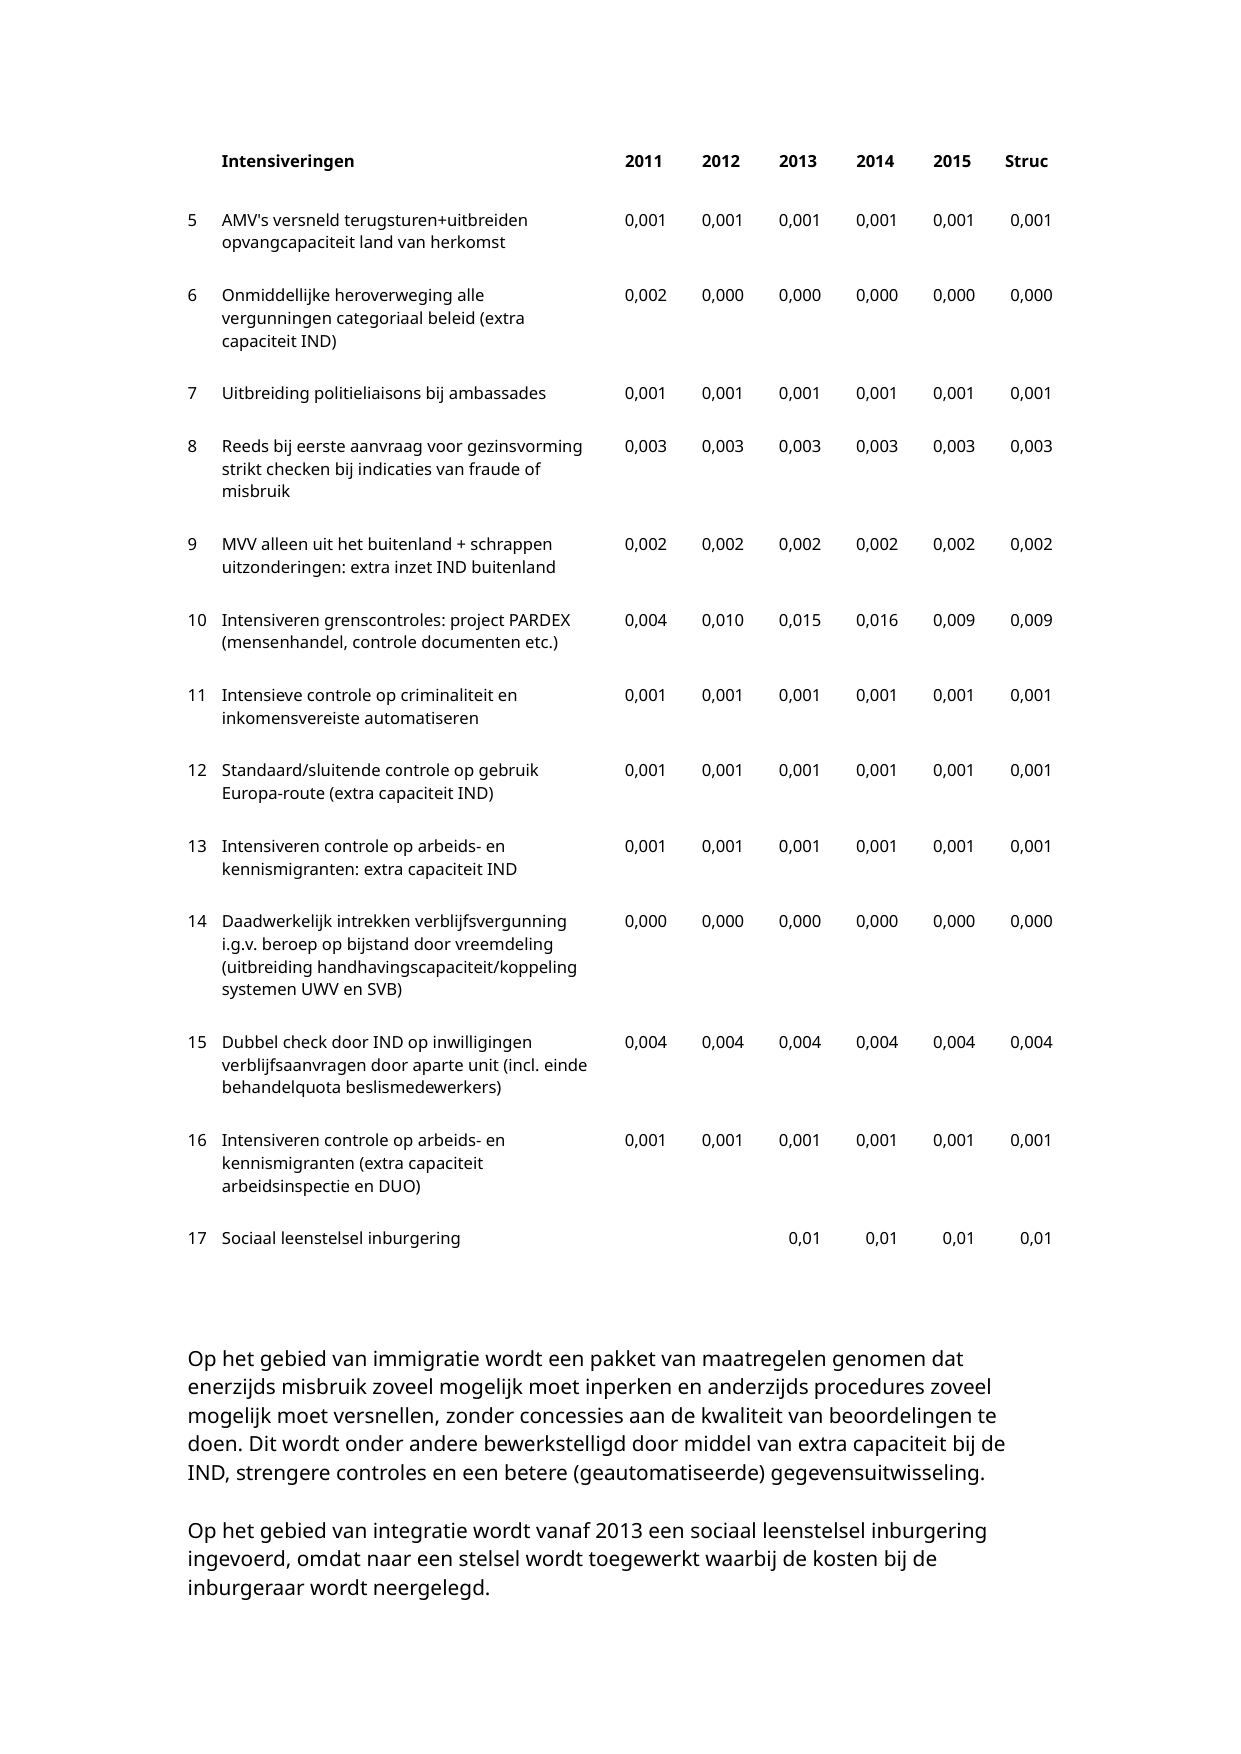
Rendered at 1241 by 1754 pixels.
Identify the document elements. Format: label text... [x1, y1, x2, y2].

table_cell 0,001 [821, 1129, 898, 1227]
table_cell 0,001 [898, 759, 975, 834]
table_cell 0,01 [975, 1227, 1053, 1285]
table_cell 16 [188, 1129, 222, 1227]
table_cell Daadwerkelijk intrekken verblijfsvergunning i.g.v. beroep op bijstand door vreemdeling (uitbreiding handhavingscapaciteit/koppeling systemen UWV en SVB) [222, 910, 590, 1031]
table_cell Standaard/sluitende controle op gebruik Europa-route (extra capaciteit IND) [222, 759, 590, 834]
table_cell 0,001 [667, 209, 744, 284]
table_cell 0,000 [667, 284, 744, 382]
table_cell 12 [188, 759, 222, 834]
table_cell 0,001 [821, 382, 898, 435]
table_cell 0,004 [821, 1031, 898, 1129]
table_cell 0,001 [744, 759, 821, 834]
table_cell 0,001 [898, 835, 975, 910]
table_cell 0,003 [898, 435, 975, 533]
table_cell 8 [188, 435, 222, 533]
table_cell 0,003 [590, 435, 667, 533]
table_cell 0,004 [590, 608, 667, 684]
table_cell Uitbreiding politieliaisons bij ambassades [222, 382, 590, 435]
table_cell Intensieve controle op criminaliteit en inkomensvereiste automatiseren [222, 684, 590, 759]
table_cell [667, 1227, 744, 1285]
table_cell 0,001 [667, 684, 744, 759]
table_cell 6 [188, 284, 222, 382]
table_cell 0,001 [821, 835, 898, 910]
table_cell 0,000 [975, 910, 1053, 1031]
table_cell 0,010 [667, 608, 744, 684]
table_cell 0,002 [898, 533, 975, 608]
table_cell 0,001 [821, 759, 898, 834]
table_cell 0,001 [744, 835, 821, 910]
table_cell 9 [188, 533, 222, 608]
table_cell 0,001 [975, 382, 1053, 435]
table_cell 0,000 [821, 284, 898, 382]
table_cell 0,009 [898, 608, 975, 684]
table_cell 0,000 [590, 910, 667, 1031]
table_cell 0,001 [590, 835, 667, 910]
table_cell 0,015 [744, 608, 821, 684]
table_header 2013 [744, 150, 821, 208]
table_cell 0,002 [744, 533, 821, 608]
table_cell 0,002 [667, 533, 744, 608]
table_cell 0,004 [898, 1031, 975, 1129]
table_cell Intensiveren controle op arbeids- en kennismigranten (extra capaciteit arbeidsinspectie en DUO) [222, 1129, 590, 1227]
table_cell 0,01 [744, 1227, 821, 1285]
table_cell 0,001 [590, 684, 667, 759]
table_cell 0,000 [667, 910, 744, 1031]
text Op het gebied van integratie wordt vanaf 2013 een sociaal leenstelsel inburgering ingevoerd, omdat naar een stelsel wordt toegewerkt waarbij de kosten bij de inburgeraar wordt neergelegd. [187, 1516, 1053, 1601]
table_header [188, 150, 222, 208]
table_cell Reeds bij eerste aanvraag voor gezinsvorming strikt checken bij indicaties van fraude of misbruik [222, 435, 590, 533]
table_cell 0,001 [744, 209, 821, 284]
table_cell 0,001 [590, 759, 667, 834]
table_cell 17 [188, 1227, 222, 1285]
table_cell 0,016 [821, 608, 898, 684]
table_cell 0,001 [975, 1129, 1053, 1227]
text Op het gebied van immigratie wordt een pakket van maatregelen genomen dat enerzijds misbruik zoveel mogelijk moet inperken en anderzijds procedures zoveel mogelijk moet versnellen, zonder concessies aan de kwaliteit van beoordelingen te doen. Dit wordt onder andere bewerkstelligd door middel van extra capaciteit bij de IND, strengere controles en een betere (geautomatiseerde) gegevensuitwisseling. [187, 1344, 1053, 1486]
table_cell 0,000 [744, 284, 821, 382]
table_cell Intensiveren controle op arbeids- en kennismigranten: extra capaciteit IND [222, 835, 590, 910]
table_cell 0,003 [744, 435, 821, 533]
table_cell 11 [188, 684, 222, 759]
table_cell 14 [188, 910, 222, 1031]
table_cell 0,001 [975, 759, 1053, 834]
table_cell 0,002 [821, 533, 898, 608]
table_cell 13 [188, 835, 222, 910]
table_cell Sociaal leenstelsel inburgering [222, 1227, 590, 1285]
table_header 2012 [667, 150, 744, 208]
table_cell Dubbel check door IND op inwilligingen verblijfsaanvragen door aparte unit (incl. einde behandelquota beslismedewerkers) [222, 1031, 590, 1129]
table_cell 5 [188, 209, 222, 284]
table_cell 0,003 [667, 435, 744, 533]
table_cell 0,001 [975, 684, 1053, 759]
table_cell Intensiveren grenscontroles: project PARDEX (mensenhandel, controle documenten etc.) [222, 608, 590, 684]
table_header Struc [975, 150, 1053, 208]
table_cell [590, 1227, 667, 1285]
table_cell 0,001 [667, 1129, 744, 1227]
table_cell 0,000 [821, 910, 898, 1031]
table_cell 0,000 [898, 284, 975, 382]
table_cell MVV alleen uit het buitenland + schrappen uitzonderingen: extra inzet IND buitenland [222, 533, 590, 608]
table_cell 0,001 [898, 209, 975, 284]
table_cell 0,004 [975, 1031, 1053, 1129]
table_cell 0,01 [821, 1227, 898, 1285]
table_cell 0,001 [744, 684, 821, 759]
table_cell 0,009 [975, 608, 1053, 684]
table_cell 0,001 [590, 209, 667, 284]
table_cell 0,004 [590, 1031, 667, 1129]
table_cell 0,001 [821, 209, 898, 284]
table_cell 0,000 [898, 910, 975, 1031]
table_cell 0,001 [667, 382, 744, 435]
table_header 2014 [821, 150, 898, 208]
table_cell 0,002 [975, 533, 1053, 608]
table_cell 0,001 [975, 835, 1053, 910]
table_cell 0,001 [667, 759, 744, 834]
table_cell 0,002 [590, 533, 667, 608]
table_header Intensiveringen [222, 150, 590, 208]
table_cell 0,001 [975, 209, 1053, 284]
table_cell 15 [188, 1031, 222, 1129]
table_cell 0,003 [975, 435, 1053, 533]
table_header 2011 [590, 150, 667, 208]
table_cell 0,001 [744, 382, 821, 435]
table_cell 0,001 [898, 684, 975, 759]
table_cell 0,001 [898, 382, 975, 435]
table_cell 0,002 [590, 284, 667, 382]
table_cell 10 [188, 608, 222, 684]
table_header 2015 [898, 150, 975, 208]
table_cell 0,001 [590, 382, 667, 435]
table_cell 0,004 [667, 1031, 744, 1129]
table_cell 7 [188, 382, 222, 435]
table_cell Onmiddellijke heroverweging alle vergunningen categoriaal beleid (extra capaciteit IND) [222, 284, 590, 382]
table_cell 0,001 [898, 1129, 975, 1227]
table_cell 0,01 [898, 1227, 975, 1285]
table_cell 0,000 [975, 284, 1053, 382]
table_cell 0,003 [821, 435, 898, 533]
table_cell 0,001 [590, 1129, 667, 1227]
table_cell 0,000 [744, 910, 821, 1031]
table_cell 0,001 [667, 835, 744, 910]
table_cell 0,001 [821, 684, 898, 759]
table_cell AMV's versneld terugsturen+uitbreiden opvangcapaciteit land van herkomst [222, 209, 590, 284]
table_cell 0,001 [744, 1129, 821, 1227]
table_cell 0,004 [744, 1031, 821, 1129]
